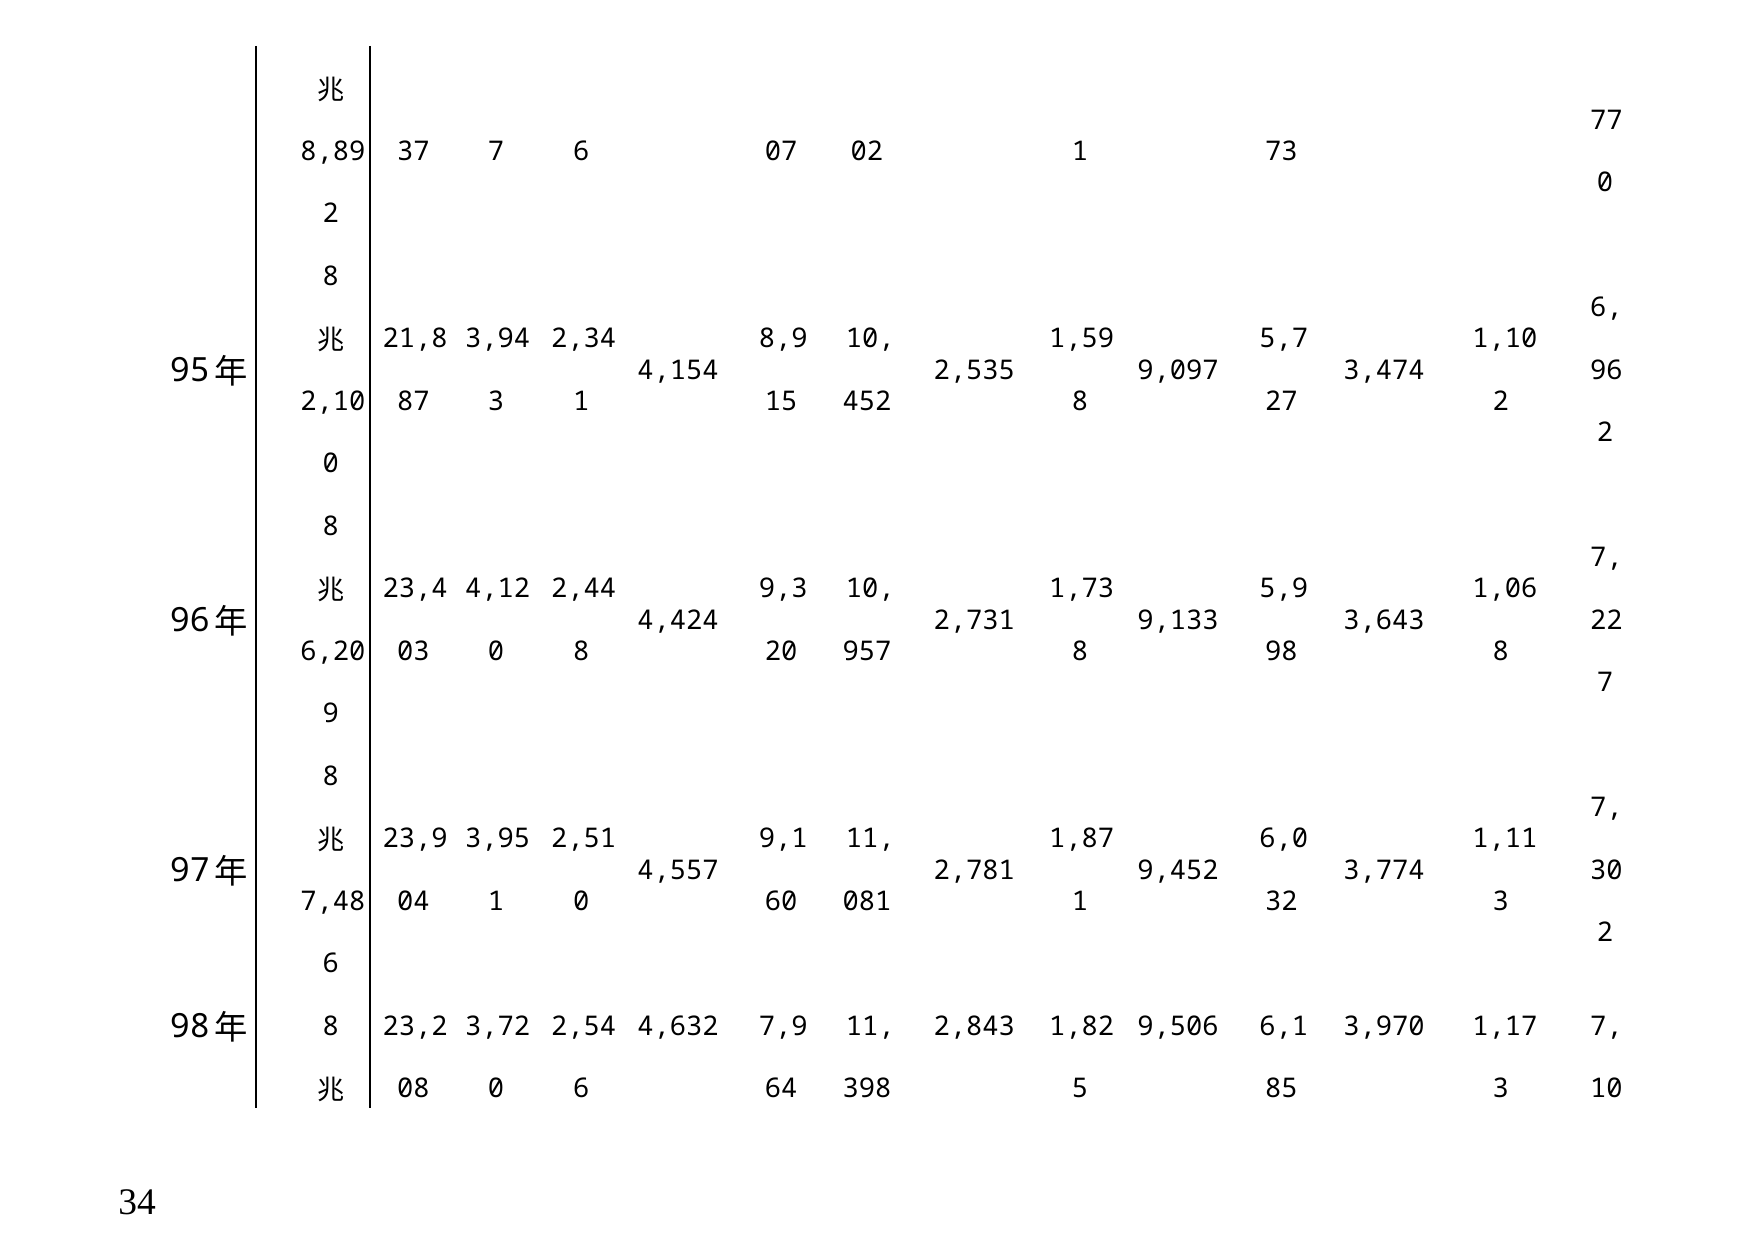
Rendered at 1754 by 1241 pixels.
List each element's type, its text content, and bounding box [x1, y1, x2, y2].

table_cell 3,970 [1313, 983, 1435, 1108]
table_cell 4,120 [452, 483, 534, 733]
table_cell 10,957 [812, 483, 901, 733]
table_cell 5,727 [1231, 233, 1313, 483]
table_cell 4,632 [621, 983, 731, 1108]
table_cell 9,097 [1119, 233, 1231, 483]
table_cell 9,320 [731, 483, 812, 733]
table_cell 3,951 [452, 733, 534, 983]
table_cell 1,598 [1032, 233, 1119, 483]
table_cell 8,915 [731, 233, 812, 483]
table_cell 9,160 [731, 733, 812, 983]
table_cell 1,173 [1435, 983, 1544, 1108]
table_cell [901, 46, 1032, 233]
table_cell 3,643 [1313, 483, 1435, 733]
table_cell 兆8,892 [257, 46, 369, 233]
table_cell 95年 [127, 233, 255, 483]
table_cell 37 [371, 46, 452, 233]
table_cell 97年 [127, 733, 255, 983]
table_cell 1,738 [1032, 483, 1119, 733]
table_cell 7,10 [1544, 983, 1627, 1108]
table_cell 3,774 [1313, 733, 1435, 983]
table_cell 7,964 [731, 983, 812, 1108]
table_cell 6 [534, 46, 621, 233]
table_cell 3,943 [452, 233, 534, 483]
table_cell 3,474 [1313, 233, 1435, 483]
table_cell 1,102 [1435, 233, 1544, 483]
table_cell 1,871 [1032, 733, 1119, 983]
table_cell 6,032 [1231, 733, 1313, 983]
table_cell 07 [731, 46, 812, 233]
table_cell 10,452 [812, 233, 901, 483]
table_cell 1,825 [1032, 983, 1119, 1108]
table_cell 5,998 [1231, 483, 1313, 733]
table_cell 9,506 [1119, 983, 1231, 1108]
table_cell 2,843 [901, 983, 1032, 1108]
table_cell 2,510 [534, 733, 621, 983]
table_cell [127, 46, 255, 233]
table_cell 770 [1544, 46, 1627, 233]
table_cell 2,731 [901, 483, 1032, 733]
table_cell 2,546 [534, 983, 621, 1108]
table_cell 1,113 [1435, 733, 1544, 983]
table_cell 3,720 [452, 983, 534, 1108]
table_cell 23,904 [371, 733, 452, 983]
table_cell 6,962 [1544, 233, 1627, 483]
table_cell 2,341 [534, 233, 621, 483]
table_cell [1119, 46, 1231, 233]
table_cell 11,398 [812, 983, 901, 1108]
table_cell 9,133 [1119, 483, 1231, 733]
table_cell 2,781 [901, 733, 1032, 983]
table_cell 8兆 [257, 983, 369, 1108]
table_cell 02 [812, 46, 901, 233]
table_cell 2,448 [534, 483, 621, 733]
table_cell 23,403 [371, 483, 452, 733]
table_cell 4,557 [621, 733, 731, 983]
table_cell 2,535 [901, 233, 1032, 483]
table_cell 7,227 [1544, 483, 1627, 733]
table_cell [621, 46, 731, 233]
table_cell 8兆7,486 [257, 733, 369, 983]
table_cell 4,424 [621, 483, 731, 733]
table_cell 11,081 [812, 733, 901, 983]
table_cell 21,887 [371, 233, 452, 483]
table_cell 98年 [127, 983, 255, 1108]
table_cell 7 [452, 46, 534, 233]
table_cell 1,068 [1435, 483, 1544, 733]
table_cell [1435, 46, 1544, 233]
table_cell 6,185 [1231, 983, 1313, 1108]
table_cell 23,208 [371, 983, 452, 1108]
table_cell 73 [1231, 46, 1313, 233]
table_cell 8兆2,100 [257, 233, 369, 483]
table_cell 9,452 [1119, 733, 1231, 983]
table_cell 7,302 [1544, 733, 1627, 983]
table_cell 1 [1032, 46, 1119, 233]
table_cell 4,154 [621, 233, 731, 483]
table_cell 96年 [127, 483, 255, 733]
table_cell 8兆6,209 [257, 483, 369, 733]
table_cell [1313, 46, 1435, 233]
